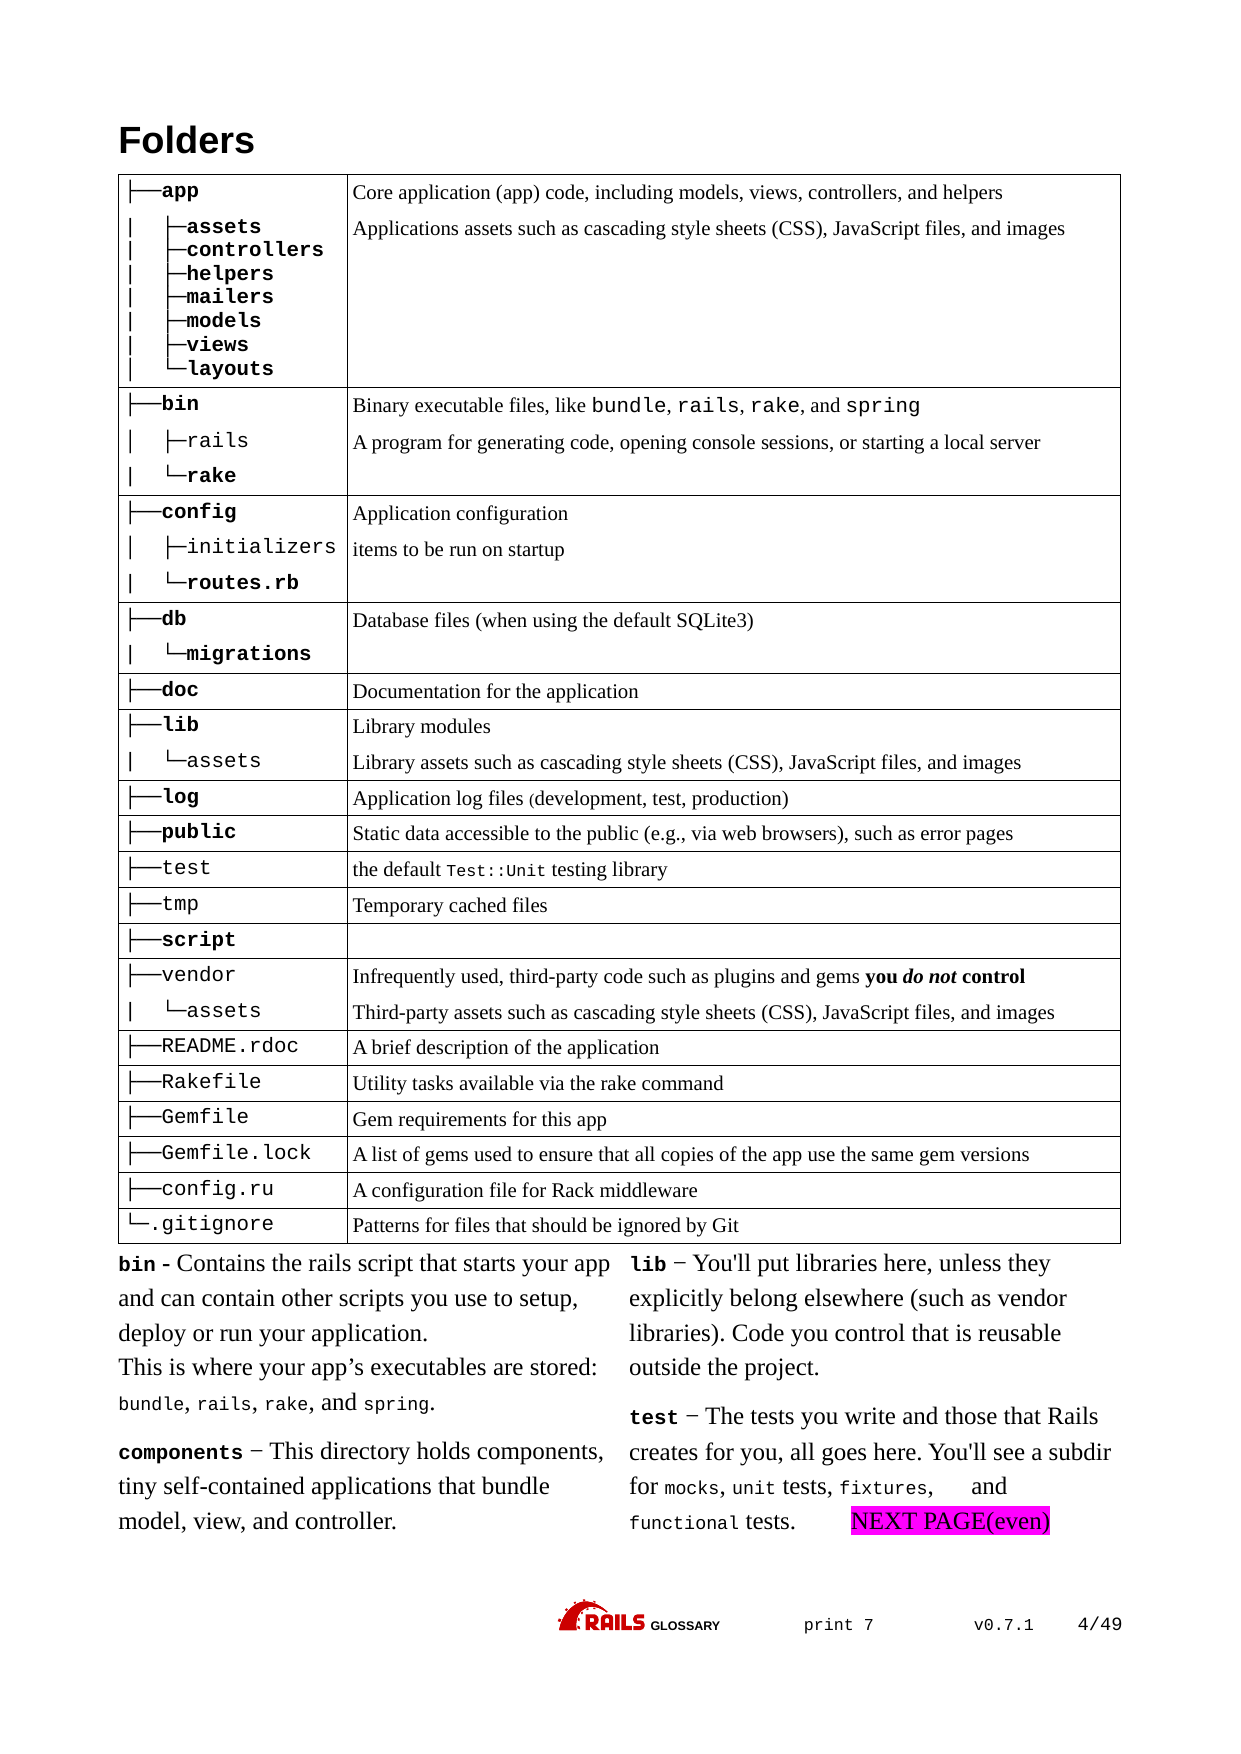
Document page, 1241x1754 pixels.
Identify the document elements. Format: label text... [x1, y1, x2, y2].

table_cell Application configuration [348, 496, 1120, 531]
subtitle Folders [118, 118, 611, 162]
table_cell ├──log [119, 781, 347, 815]
table_cell ├──vendor [119, 959, 347, 994]
table_cell A configuration file for Rack middleware [348, 1173, 1120, 1208]
table_cell Database files (when using the default SQLite3) [348, 603, 1120, 637]
table_cell Static data accessible to the public (e.g., via web browsers), such as error pages [348, 816, 1120, 851]
table_cell └─.gitignore [119, 1209, 347, 1243]
table_cell Temporary cached files [348, 888, 1120, 923]
text test − The tests you write and those that Rails creates for you, all goes here. You'll see a subdir for mocks, unit tests, fixtures, and functional tests. NEXT PAGE(even) [629, 1401, 1122, 1535]
table_cell ├──lib [119, 710, 347, 744]
table_cell │ ├─initializers [119, 531, 347, 566]
table_cell | └─migrations [119, 638, 347, 673]
table_cell Application log files (development, test, production) [348, 781, 1120, 815]
table_cell A brief description of the application [348, 1031, 1120, 1065]
text components − This directory holds components, tiny self-contained applications that bundle model, view, and controller. [118, 1436, 611, 1535]
table_cell │ ├─rails [119, 424, 347, 460]
table_cell A list of gems used to ensure that all copies of the app use the same gem versions [348, 1137, 1120, 1172]
table_cell Documentation for the application [348, 674, 1120, 709]
table_cell ├──test [119, 852, 347, 887]
table_cell | └─routes.rb [119, 566, 347, 602]
text lib − You'll put libraries here, unless they explicitly belong elsewhere (such as vendor libraries). Code you control that is reusable outside the project. [629, 1248, 1122, 1381]
table_cell A program for generating code, opening console sessions, or starting a local server [348, 424, 1120, 460]
table_cell Gem requirements for this app [348, 1102, 1120, 1136]
table_cell [348, 460, 1120, 495]
table_cell ├──Gemfile.lock [119, 1137, 347, 1172]
table_cell Applications assets such as cascading style sheets (CSS), JavaScript files, and images [348, 210, 1120, 387]
table_cell ├──doc [119, 674, 347, 709]
table_cell ├──bin [119, 388, 347, 424]
table_cell Utility tasks available via the rake command [348, 1066, 1120, 1101]
table_cell Infrequently used, third-party code such as plugins and gems you do not control [348, 959, 1120, 994]
table_cell Binary executable files, like bundle, rails, rake, and spring [348, 388, 1120, 424]
table_cell Third-party assets such as cascading style sheets (CSS), JavaScript files, and images [348, 994, 1120, 1029]
table_cell ├──config [119, 496, 347, 531]
table_cell Patterns for files that should be ignored by Git [348, 1209, 1120, 1243]
table_cell ├──script [119, 924, 347, 958]
table_cell Library modules [348, 710, 1120, 744]
table_cell | ├─assets | ├─controllers | ├─helpers | ├─mailers | ├─models | ├─views │ └─layouts [119, 210, 347, 387]
table_cell items to be run on startup [348, 531, 1120, 566]
text bin - Contains the rails script that starts your app and can contain other scripts you use to setup, deploy or run your application. This is where your app’s executables are stored: bundle, rails, rake, and spring. [118, 1248, 611, 1416]
table_cell [348, 638, 1120, 673]
table_cell ├──config.ru [119, 1173, 347, 1208]
table_cell [348, 924, 1120, 958]
table_cell Library assets such as cascading style sheets (CSS), JavaScript files, and images [348, 744, 1120, 780]
table_cell ├──db [119, 603, 347, 637]
table_cell ├──Rakefile [119, 1066, 347, 1101]
table_cell | └─rake [119, 460, 347, 495]
table_cell | └─assets [119, 744, 347, 780]
table_cell ├──Gemfile [119, 1102, 347, 1136]
table_cell [348, 566, 1120, 602]
table_cell ├──README.rdoc [119, 1031, 347, 1065]
table_header ├──app [119, 175, 347, 210]
table_cell | └─assets [119, 994, 347, 1029]
table_cell ├──tmp [119, 888, 347, 923]
table_cell ├──public [119, 816, 347, 851]
table_cell the default Test::Unit testing library [348, 852, 1120, 887]
table_header Core application (app) code, including models, views, controllers, and helpers [348, 175, 1120, 210]
